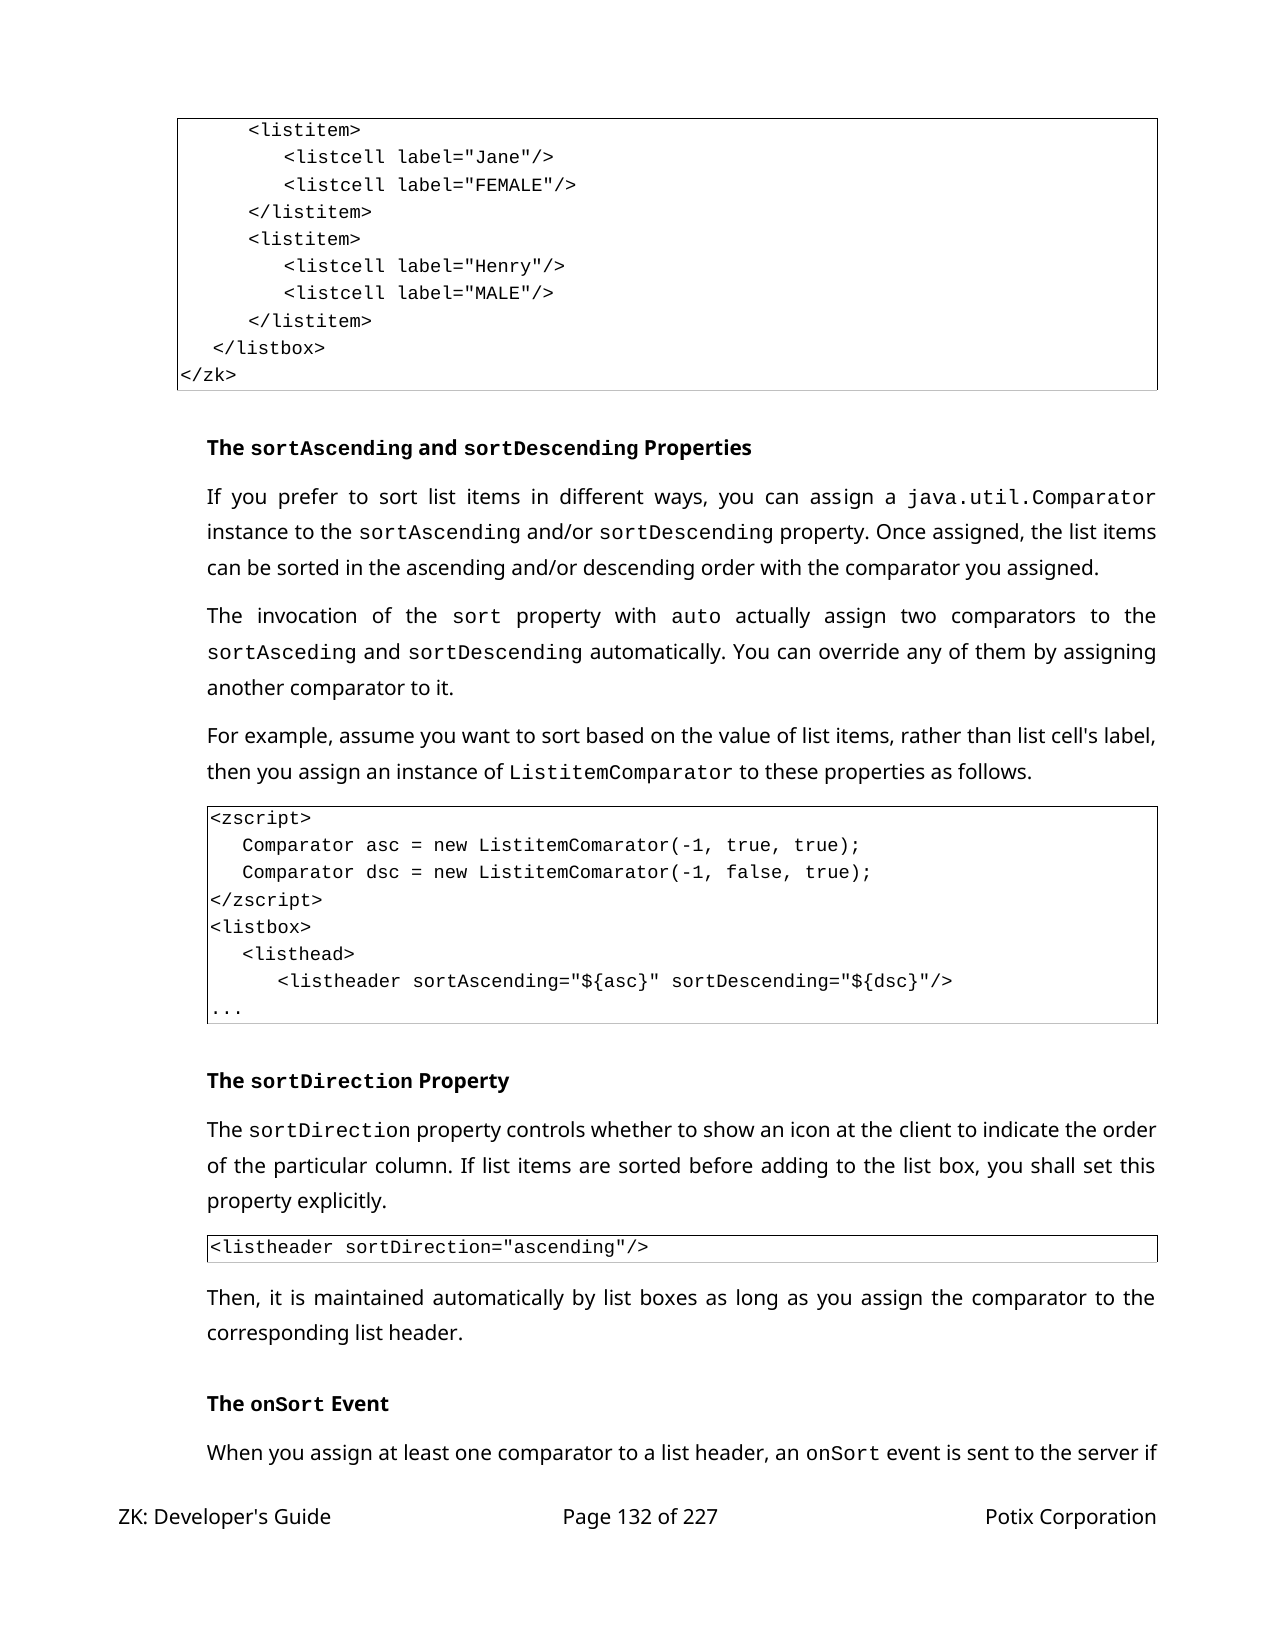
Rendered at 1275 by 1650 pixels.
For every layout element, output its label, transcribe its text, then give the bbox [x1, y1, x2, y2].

text </zscript> [208, 887, 1157, 912]
text </listitem> [178, 308, 1157, 333]
text </listitem> [178, 200, 1157, 224]
text The sortDirection property controls whether to show an icon at the client to indicate the order of the particular column. If list items are sorted before adding to the list box, you shall set this property explicitly. [207, 1115, 1157, 1214]
text The invocation of the sort property with auto actually assign two comparators to the sortAsceding and sortDescending automatically. You can override any of them by assigning another comparator to it. [207, 602, 1157, 701]
subtitle The onSort Event [207, 1389, 1157, 1417]
text <listitem> [178, 227, 1157, 251]
text <listcell label="Jane"/> [178, 145, 1157, 169]
text </zk> [178, 363, 1157, 390]
text Comparator dsc = new ListitemComarator(-1, false, true); [208, 860, 1157, 884]
text <listcell label="Henry"/> [178, 254, 1157, 278]
text ... [208, 996, 1157, 1023]
subtitle The sortAscending and sortDescending Properties [207, 433, 1157, 461]
text <listcell label="MALE"/> [178, 281, 1157, 306]
text <listheader sortDirection="ascending"/> [208, 1236, 1157, 1262]
text <zscript> [208, 807, 1157, 830]
text <listcell label="FEMALE"/> [178, 172, 1157, 197]
subtitle The sortDirection Property [207, 1066, 1157, 1094]
text Comparator asc = new ListitemComarator(-1, true, true); [208, 833, 1157, 857]
text <listitem> [178, 119, 1157, 142]
text For example, assume you want to sort based on the value of list items, rather than list cell's label, then you assign an instance of ListitemComparator to these properties as follows. [207, 722, 1157, 785]
text Then, it is maintained automatically by list boxes as long as you assign the comparator to the corresponding list header. [207, 1283, 1157, 1346]
text </listbox> [178, 336, 1157, 360]
text <listheader sortAscending="${asc}" sortDescending="${dsc}"/> [208, 969, 1157, 993]
text If you prefer to sort list items in different ways, you can assign a java.util.Comparator instance to the sortAscending and/or sortDescending property. Once assigned, the list items can be sorted in the ascending and/or descending order with the comparator you assigned. [207, 482, 1157, 581]
text When you assign at least one comparator to a list header, an onSort event is sent to the server if [207, 1438, 1157, 1466]
text <listhead> [208, 942, 1157, 966]
text <listbox> [208, 915, 1157, 939]
